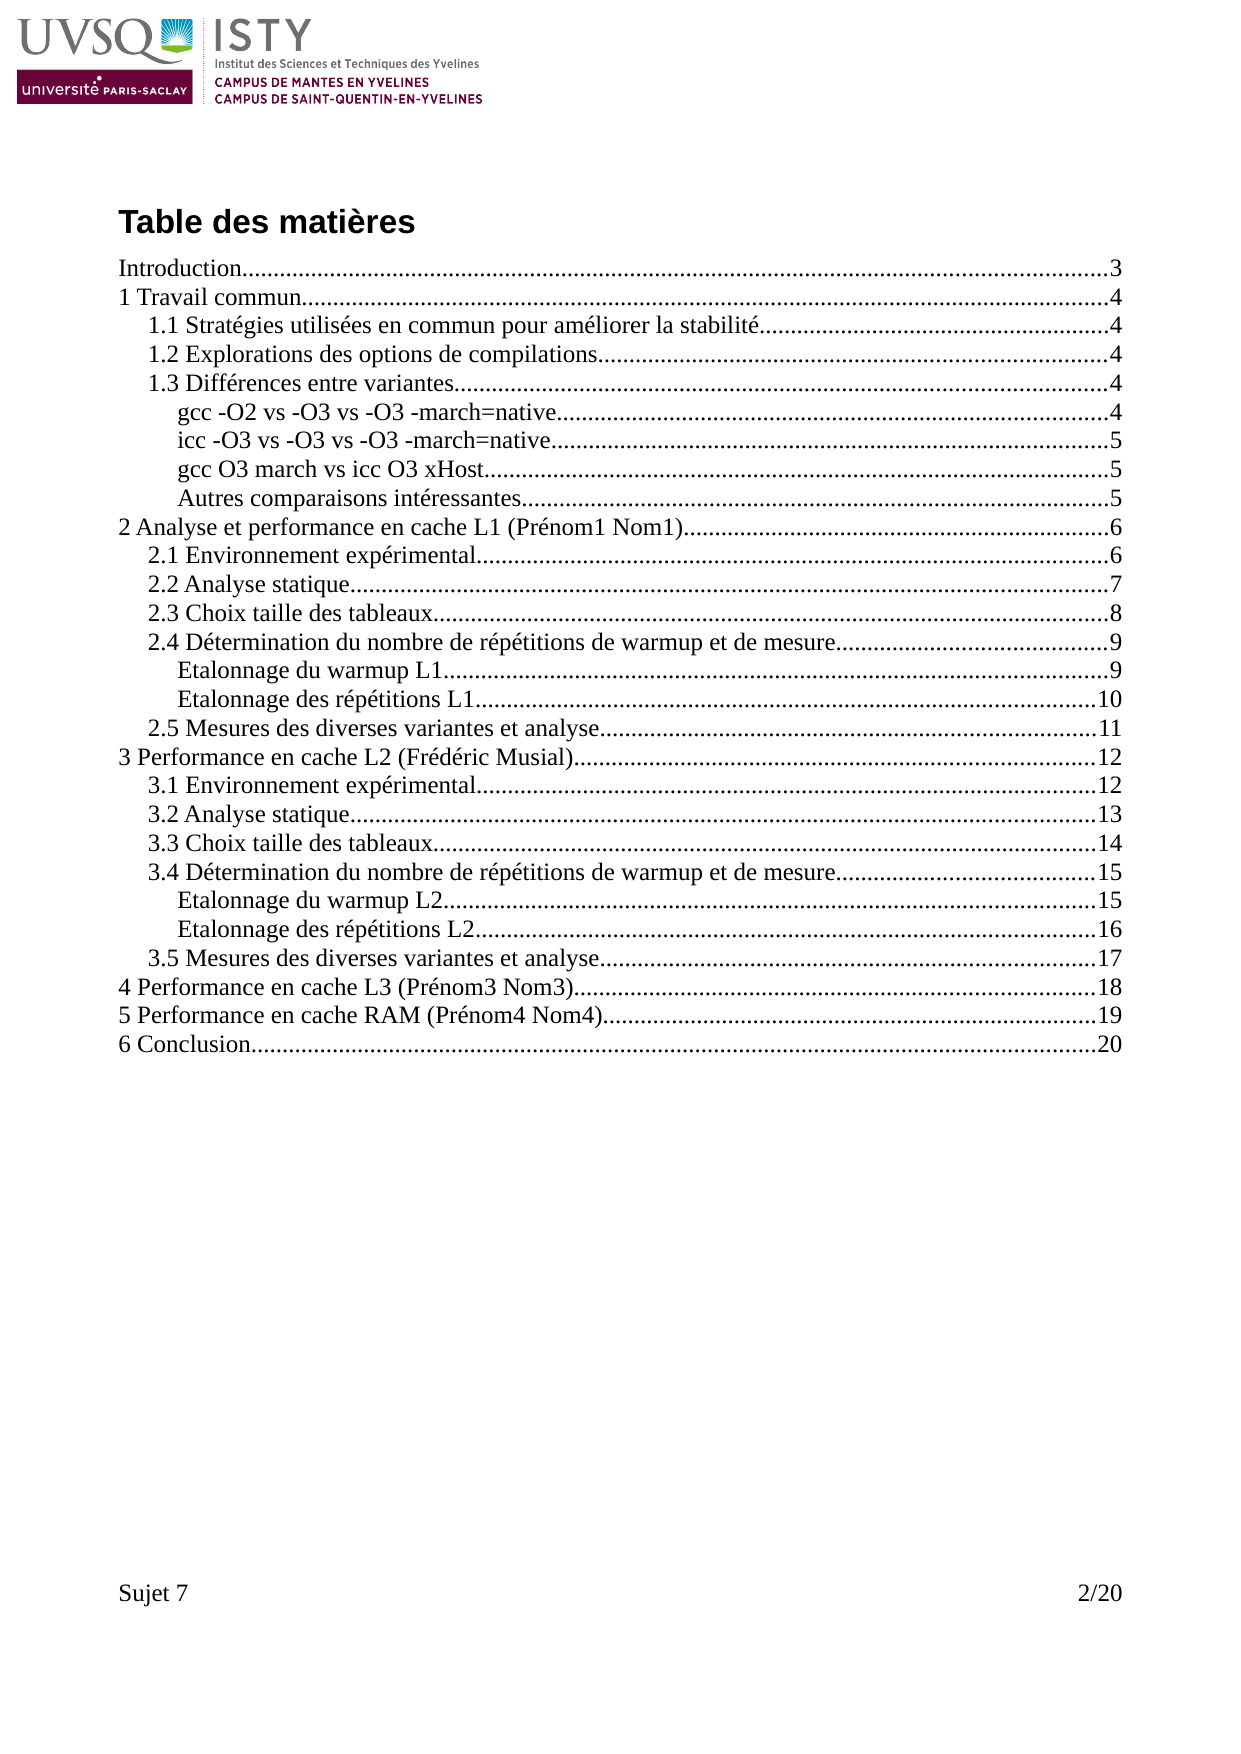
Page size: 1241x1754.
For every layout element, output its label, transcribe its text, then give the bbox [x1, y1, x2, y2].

text 3.1 Environnement expérimental 12 [148, 770, 1122, 799]
text Introduction 3 [118, 253, 1122, 282]
text gcc -O2 vs -O3 vs -O3 -march=native 4 [177, 397, 1122, 425]
text 2.3 Choix taille des tableaux 8 [148, 598, 1122, 627]
text 3 Performance en cache L2 (Frédéric Musial) 12 [118, 742, 1122, 770]
text Etalonnage des répétitions L1 10 [177, 684, 1122, 713]
text gcc O3 march vs icc O3 xHost 5 [177, 454, 1122, 483]
text Etalonnage du warmup L1 9 [177, 655, 1122, 684]
text 2.1 Environnement expérimental 6 [148, 540, 1122, 569]
text icc -O3 vs -O3 vs -O3 -march=native 5 [177, 425, 1122, 454]
text 1.1 Stratégies utilisées en commun pour améliorer la stabilité 4 [148, 310, 1122, 339]
text Autres comparaisons intéressantes 5 [177, 483, 1122, 512]
text 1 Travail commun 4 [118, 282, 1122, 310]
text 2.5 Mesures des diverses variantes et analyse 11 [148, 713, 1122, 742]
text 3.5 Mesures des diverses variantes et analyse 17 [148, 943, 1122, 972]
picture [2, 2, 497, 121]
text 2.4 Détermination du nombre de répétitions de warmup et de mesure 9 [148, 627, 1122, 655]
text 1.3 Différences entre variantes 4 [148, 368, 1122, 397]
text 2 Analyse et performance en cache L1 (Prénom1 Nom1) 6 [118, 512, 1122, 540]
text 3.4 Détermination du nombre de répétitions de warmup et de mesure 15 [148, 857, 1122, 885]
text Etalonnage des répétitions L2 16 [177, 914, 1122, 943]
text 2.2 Analyse statique 7 [148, 569, 1122, 598]
text 6 Conclusion 20 [118, 1029, 1122, 1058]
subtitle Table des matières [118, 202, 1122, 240]
text Etalonnage du warmup L2 15 [177, 885, 1122, 914]
text 5 Performance en cache RAM (Prénom4 Nom4) 19 [118, 1000, 1122, 1029]
text 4 Performance en cache L3 (Prénom3 Nom3) 18 [118, 972, 1122, 1000]
text 1.2 Explorations des options de compilations 4 [148, 339, 1122, 368]
text 3.2 Analyse statique 13 [148, 799, 1122, 828]
text 3.3 Choix taille des tableaux 14 [148, 828, 1122, 857]
